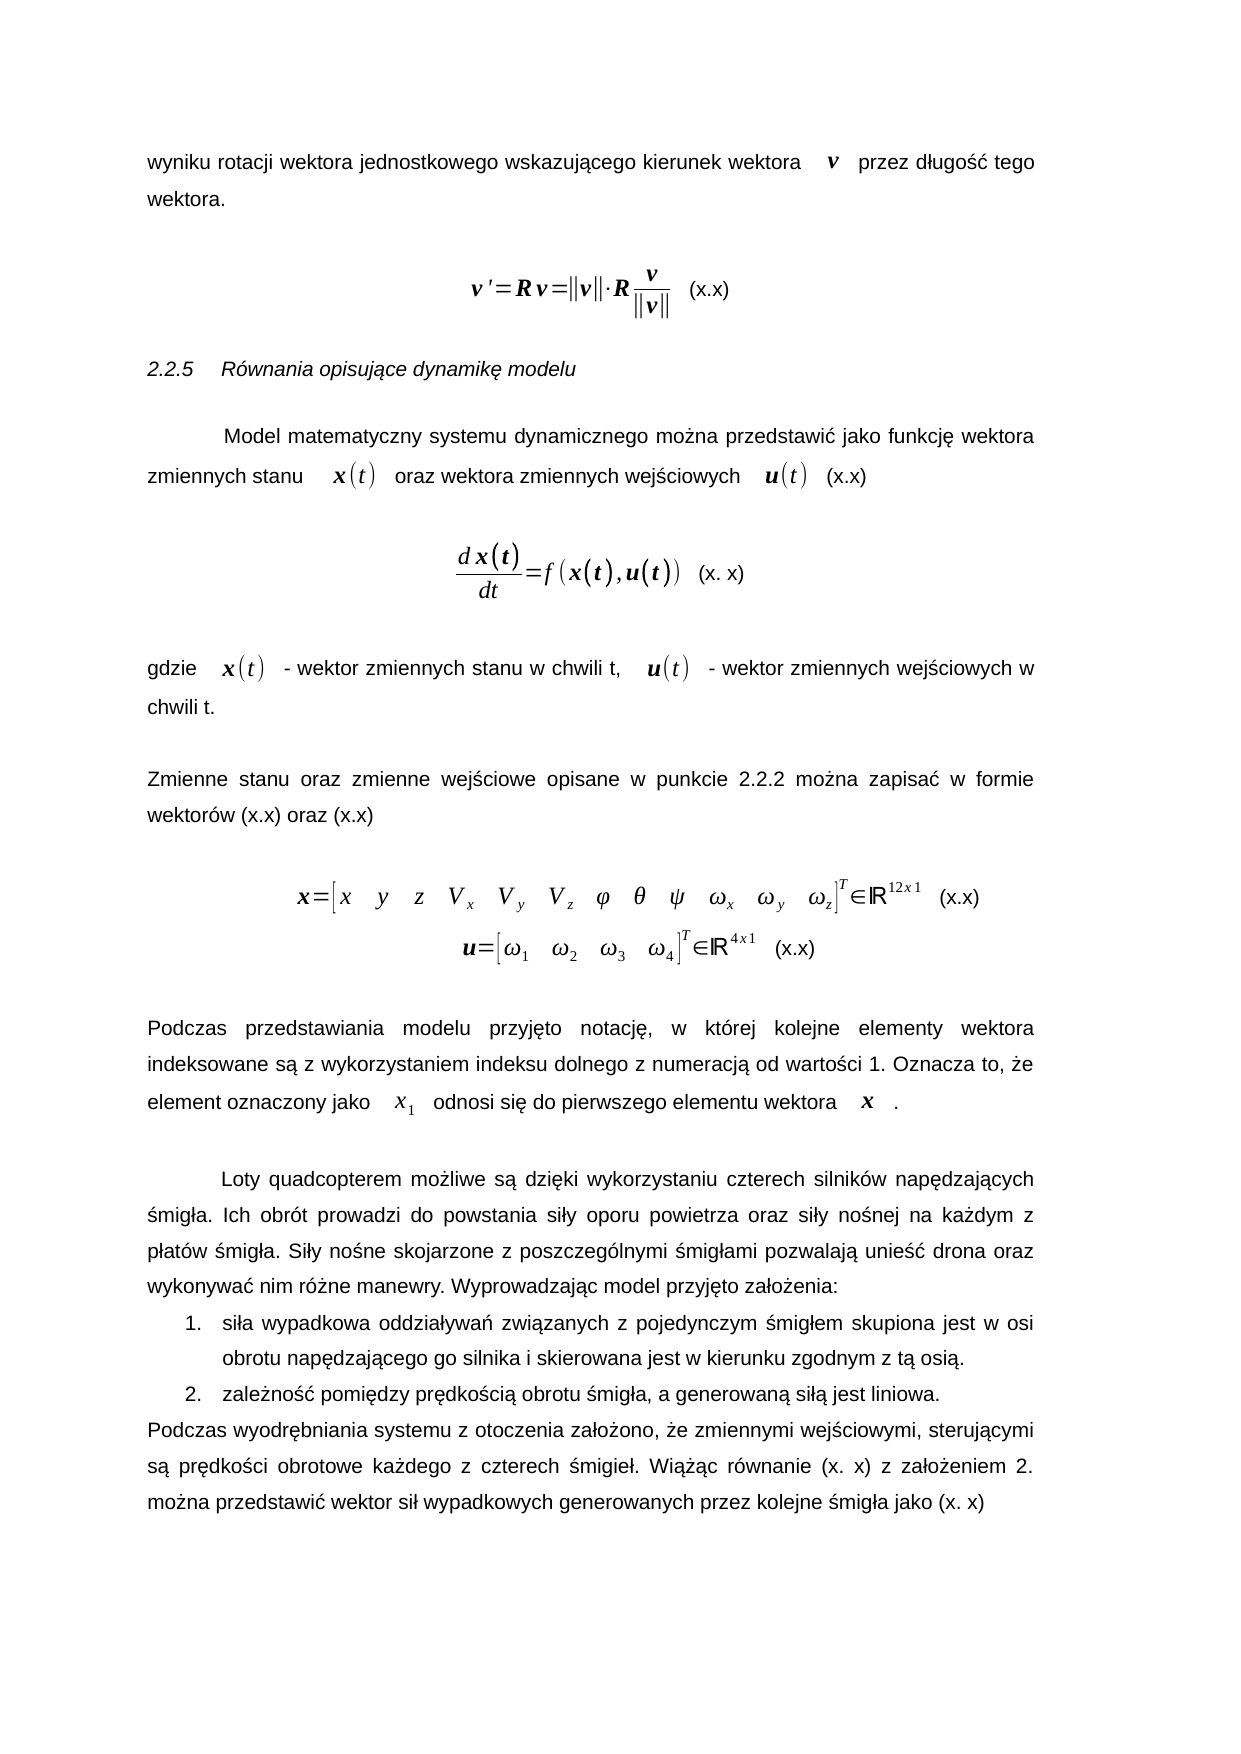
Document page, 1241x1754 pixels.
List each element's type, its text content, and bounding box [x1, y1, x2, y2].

text Podczas przedstawiania modelu przyjęto notację, w której kolejne elementy wektora indeksowane są z wykorzystaniem indeksu dolnego z numeracją od wartości 1. Oznacza to, że element oznaczony jako odnosi się do pierwszego elementu wektora . [147, 1015, 1035, 1119]
list siła wypadkowa oddziaływań związanych z pojedynczym śmigłem skupiona jest w osi obrotu napędzającego go silnika i skierowana jest w kierunku zgodnym z tą osią. [184, 1310, 1035, 1370]
text (x.x) [147, 927, 1035, 966]
text Podczas wyodrębniania systemu z otoczenia założono, że zmiennymi wejściowymi, sterującymi są prędkości obrotowe każdego z czterech śmigieł. Wiążąc równanie (x. x) z założeniem 2. można przedstawić wektor sił wypadkowych generowanych przez kolejne śmigła jako (x. x) [147, 1418, 1035, 1514]
text gdzie - wektor zmiennych stanu w chwili t, - wektor zmiennych wejściowych w chwili t. [147, 653, 1035, 718]
text wyniku rotacji wektora jednostkowego wskazującego kierunek wektora przez długość tego wektora. [147, 147, 1035, 211]
text Loty quadcopterem możliwe są dzięki wykorzystaniu czterech silników napędzających śmigła. Ich obrót prowadzi do powstania siły oporu powietrza oraz siły nośnej na każdym z płatów śmigła. Siły nośne skojarzone z poszczególnymi śmigłami pozwalają unieść drona oraz wykonywać nim różne manewry. Wyprowadzając model przyjęto założenia: [147, 1167, 1035, 1298]
list zależność pomiędzy prędkością obrotu śmigła, a generowaną siłą jest liniowa. [184, 1382, 1035, 1406]
text Model matematyczny systemu dynamicznego można przedstawić jako funkcję wektora zmiennych stanu oraz wektora zmiennych wejściowych (x.x) [147, 424, 1035, 490]
text (x.x) [147, 260, 1035, 320]
subtitle Równania opisujące dynamikę modelu [147, 357, 1035, 381]
text (x.x) [147, 876, 1035, 915]
text (x. x) [147, 540, 1035, 603]
text Zmienne stanu oraz zmienne wejściowe opisane w punkcie 2.2.2 można zapisać w formie wektorów (x.x) oraz (x.x) [147, 766, 1035, 826]
